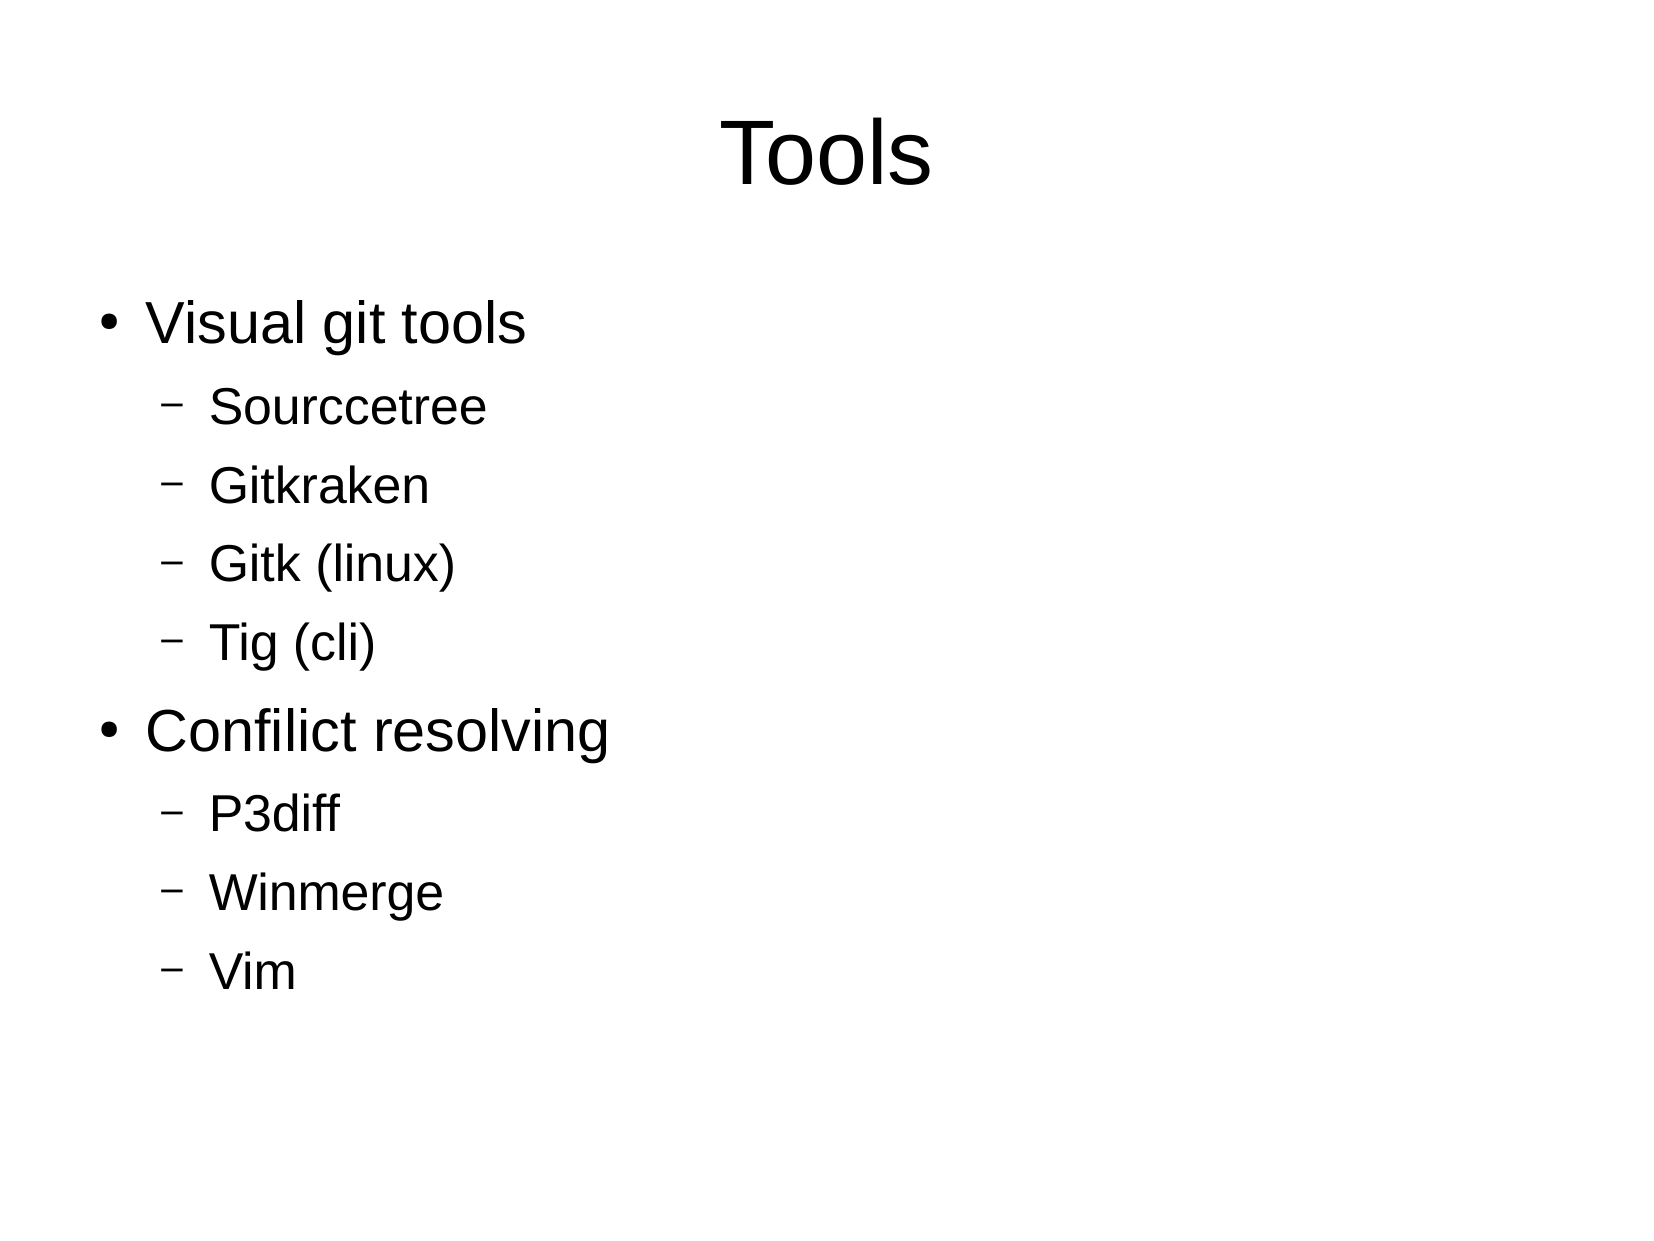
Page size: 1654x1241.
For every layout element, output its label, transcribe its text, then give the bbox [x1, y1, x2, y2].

list Visual git tools Sourccetree Gitkraken Gitk (linux) Tig (cli) Confilict resolving P3diff Winmerge Vim [82, 290, 1571, 1010]
title Tools [82, 49, 1571, 257]
